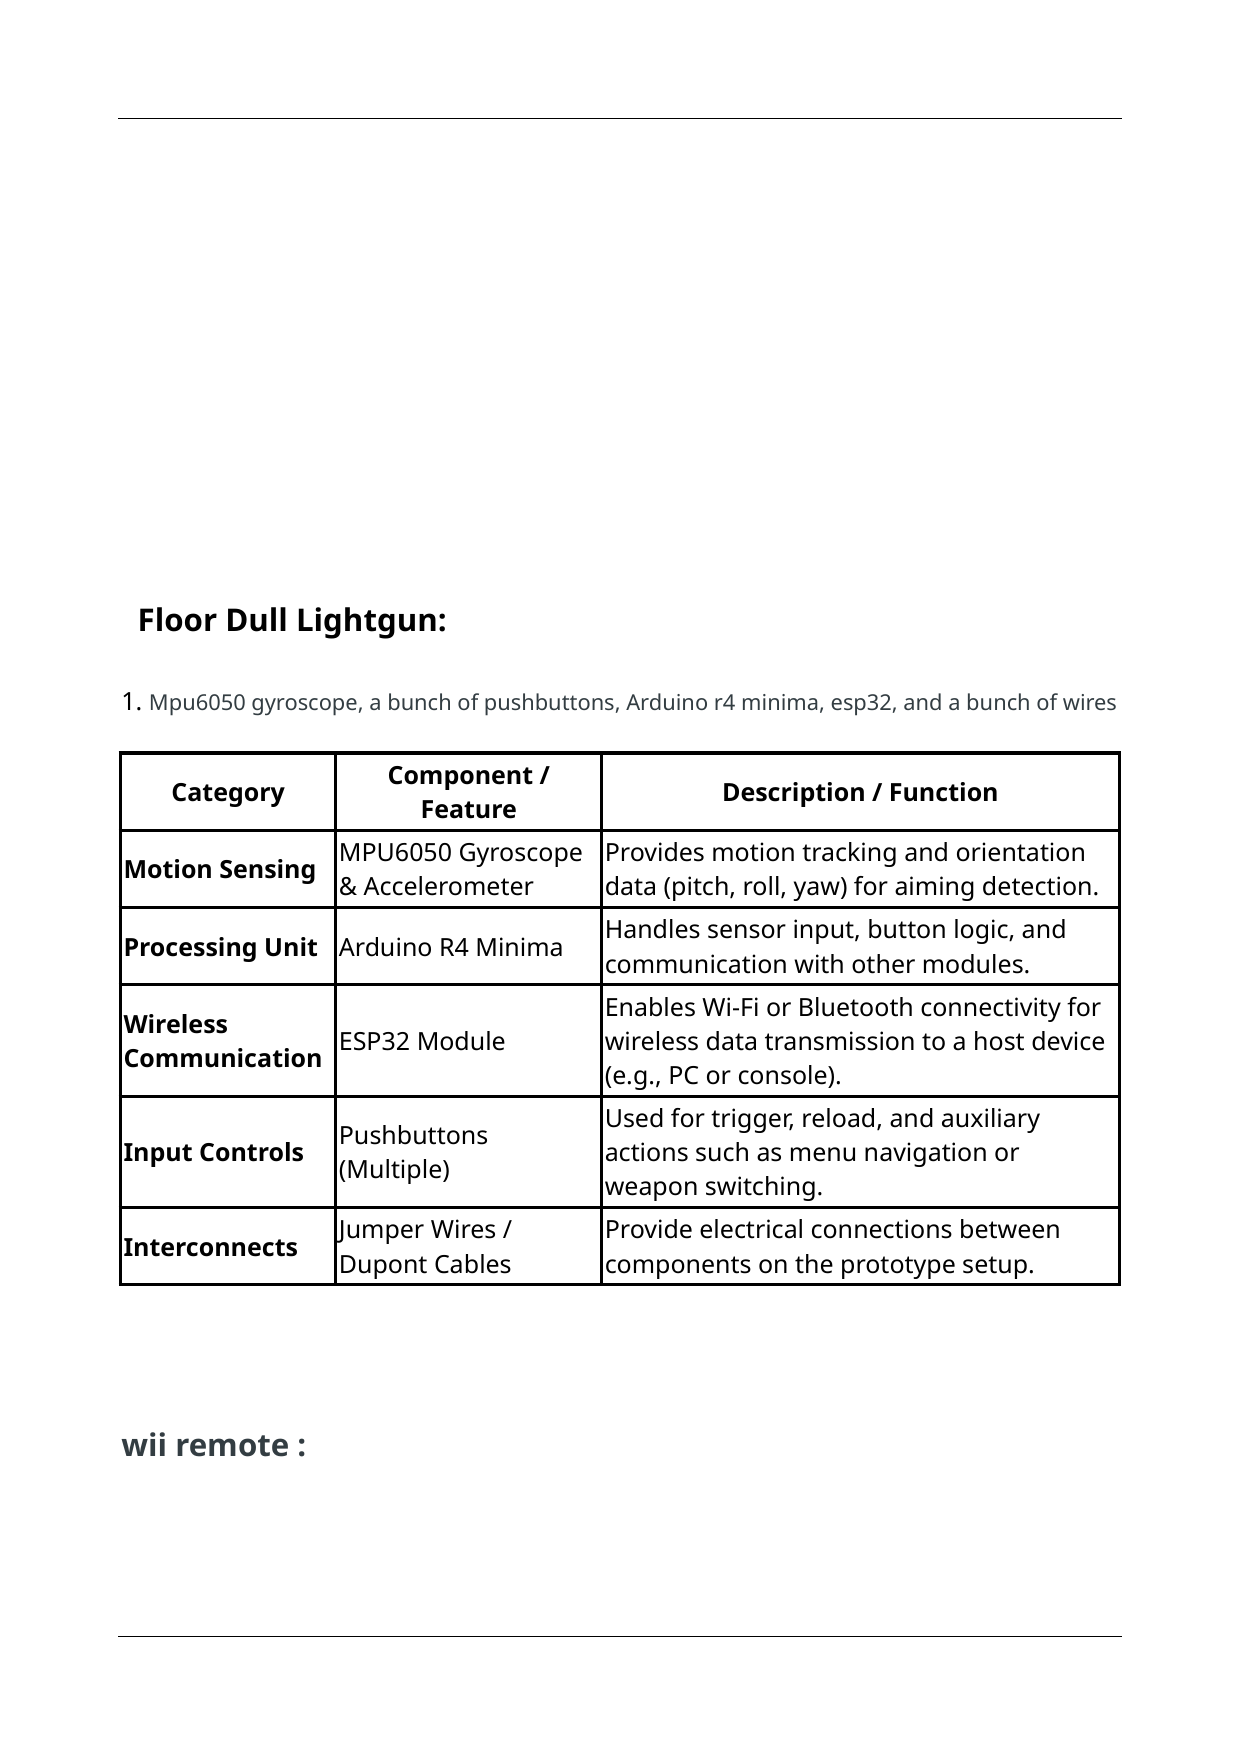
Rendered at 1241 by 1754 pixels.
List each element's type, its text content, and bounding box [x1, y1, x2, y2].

table_cell Handles sensor input, button logic, and communication with other modules. [603, 909, 1118, 983]
table_cell Provides motion tracking and orientation data (pitch, roll, yaw) for aiming detection. [603, 832, 1118, 906]
table_cell Arduino R4 Minima [337, 909, 600, 983]
table_header Component / Feature [337, 755, 600, 829]
table_cell MPU6050 Gyroscope & Accelerometer [337, 832, 600, 906]
table_cell Enables Wi-Fi or Bluetooth connectivity for wireless data transmission to a host device (e.g., PC or console). [603, 986, 1118, 1095]
table_cell Input Controls [122, 1098, 334, 1206]
table_header Category [122, 755, 334, 829]
table_cell Motion Sensing [122, 832, 334, 906]
text 1. Mpu6050 gyroscope, a bunch of pushbuttons, Arduino r4 minima, esp32, and a bunch of wires [121, 683, 1119, 717]
table_cell Processing Unit [122, 909, 334, 983]
table_cell Wireless Communication [122, 986, 334, 1095]
table_header Description / Function [603, 755, 1118, 829]
table_cell Pushbuttons (Multiple) [337, 1098, 600, 1206]
table_cell Provide electrical connections between components on the prototype setup. [603, 1209, 1118, 1283]
table_cell Jumper Wires / Dupont Cables [337, 1209, 600, 1283]
text wii remote : [121, 1423, 1119, 1465]
text Floor Dull Lightgun: [121, 598, 1119, 641]
table_cell ESP32 Module [337, 986, 600, 1095]
table_cell Used for trigger, reload, and auxiliary actions such as menu navigation or weapon switching. [603, 1098, 1118, 1206]
table_cell Interconnects [122, 1209, 334, 1283]
